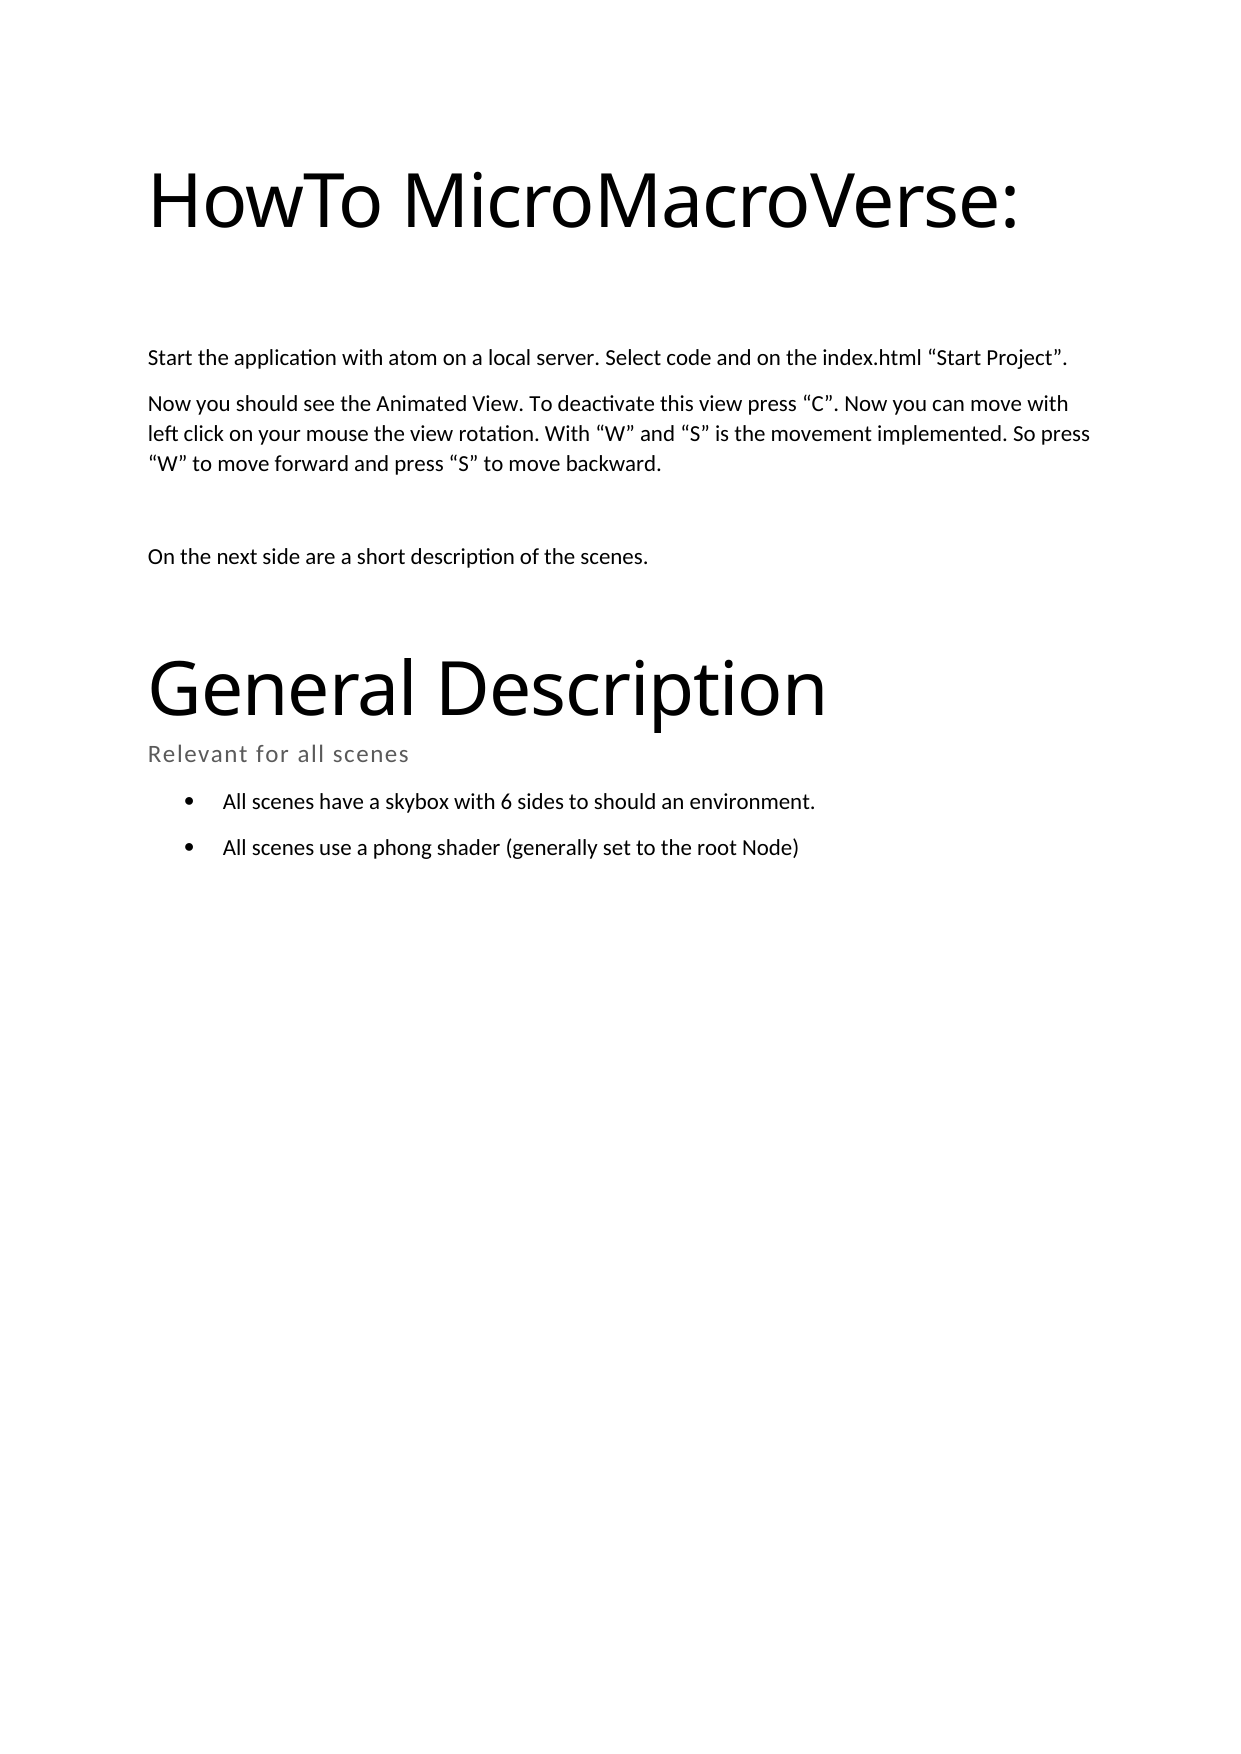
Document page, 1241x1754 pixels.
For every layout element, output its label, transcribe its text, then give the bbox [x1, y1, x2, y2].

text Now you should see the Animated View. To deactivate this view press “C”. Now you can move with left click on your mouse the view rotation. With “W” and “S” is the movement implemented. So press “W” to move forward and press “S” to move backward. [148, 389, 1093, 477]
text Start the application with atom on a local server. Select code and on the index.html “Start Project”. [148, 343, 1093, 371]
text General Description [148, 636, 1093, 738]
text Relevant for all scenes [148, 738, 1093, 768]
text HowTo MicroMacroVerse: [148, 148, 1093, 250]
list All scenes use a phong shader (generally set to the root Node) [185, 833, 1093, 862]
text On the next side are a short description of the scenes. [148, 542, 1093, 570]
list All scenes have a skybox with 6 sides to should an environment. [185, 787, 1093, 815]
